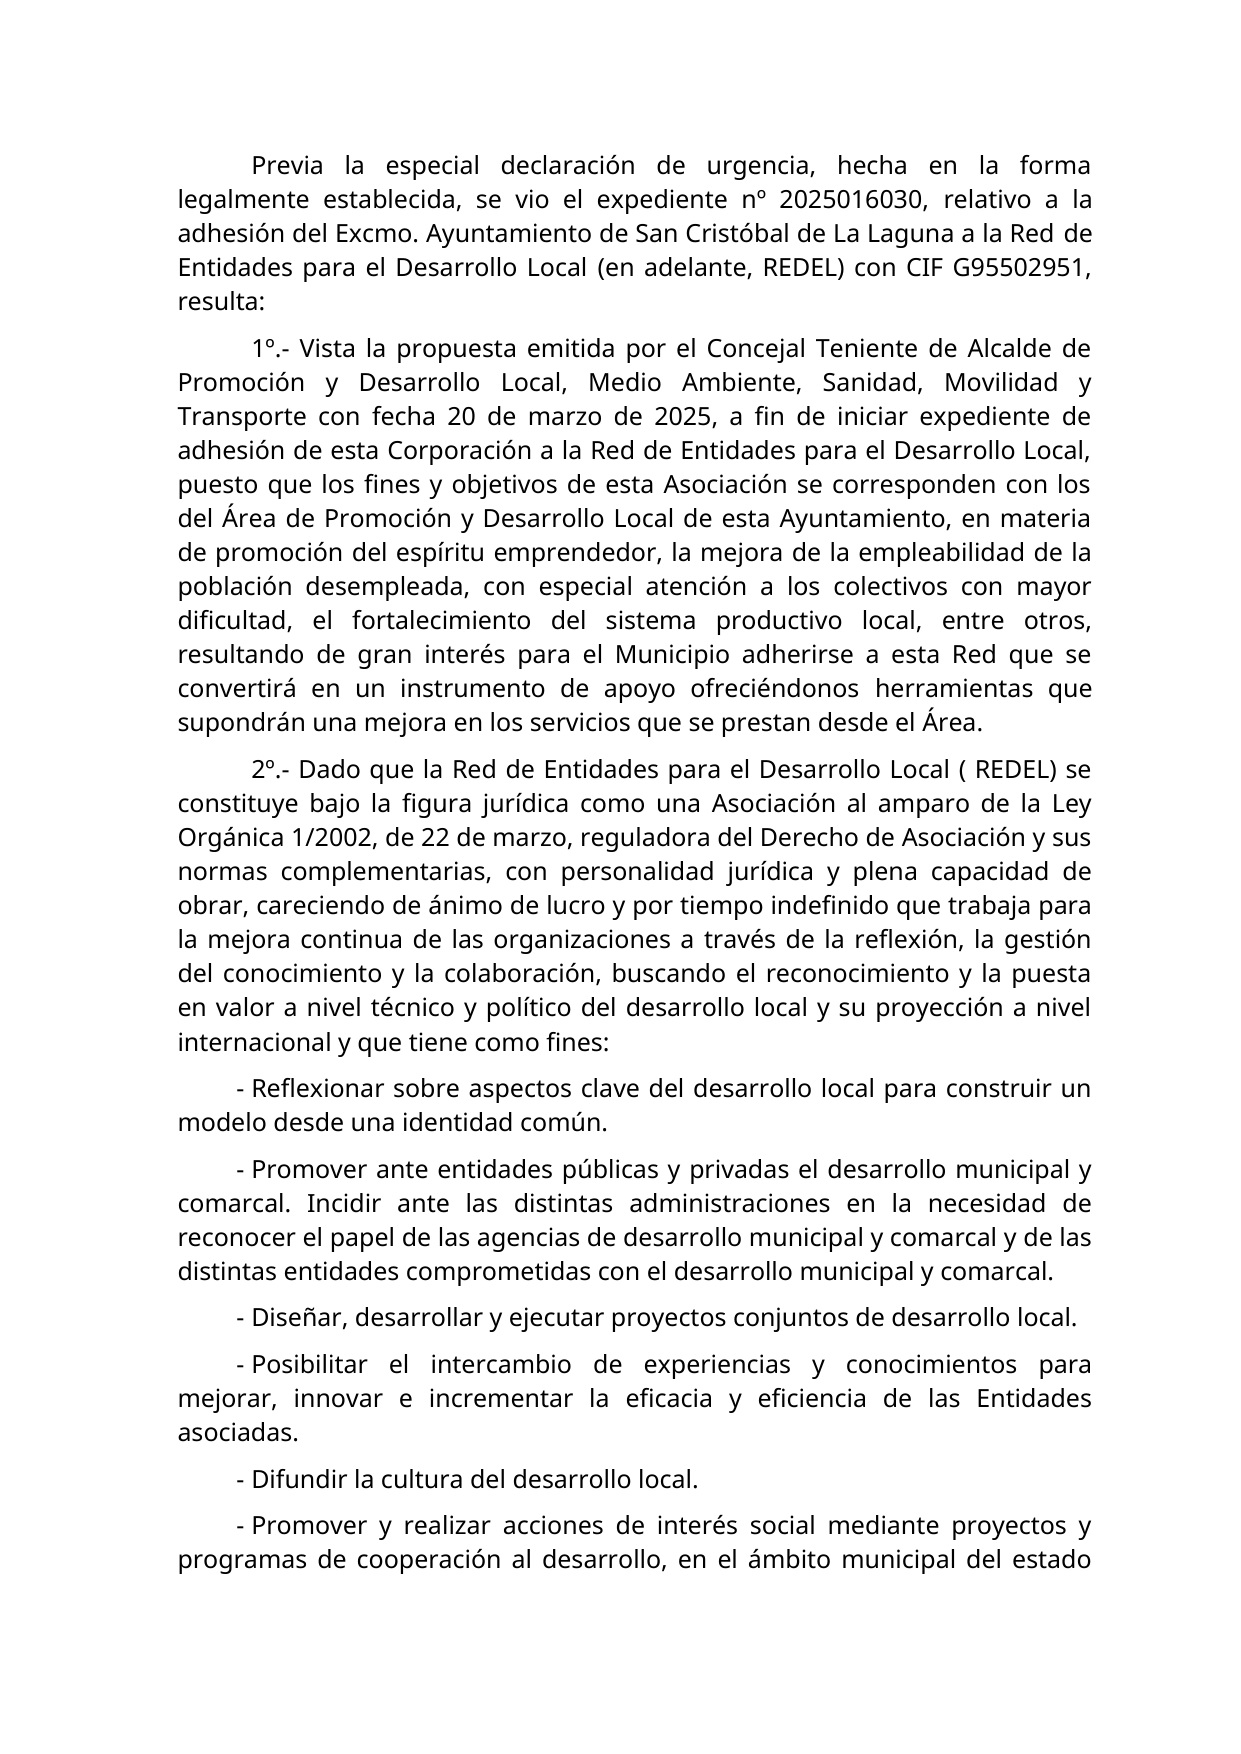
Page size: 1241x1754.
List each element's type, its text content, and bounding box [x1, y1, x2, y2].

text Previa la especial declaración de urgencia, hecha en la forma legalmente establecida, se vio el expediente nº 2025016030, relativo a la adhesión del Excmo. Ayuntamiento de San Cristóbal de La Laguna a la Red de Entidades para el Desarrollo Local (en adelante, REDEL) con CIF G95502951, resulta: [177, 148, 1093, 318]
text - Promover ante entidades públicas y privadas el desarrollo municipal y comarcal. Incidir ante las distintas administraciones en la necesidad de reconocer el papel de las agencias de desarrollo municipal y comarcal y de las distintas entidades comprometidas con el desarrollo municipal y comarcal. [177, 1151, 1093, 1288]
text - Diseñar, desarrollar y ejecutar proyectos conjuntos de desarrollo local. [177, 1300, 1093, 1334]
text - Promover y realizar acciones de interés social mediante proyectos y programas de cooperación al desarrollo, en el ámbito municipal del estado [177, 1508, 1093, 1576]
text - Reflexionar sobre aspectos clave del desarrollo local para construir un modelo desde una identidad común. [177, 1071, 1093, 1139]
text 2º.- Dado que la Red de Entidades para el Desarrollo Local ( REDEL) se constituye bajo la figura jurídica como una Asociación al amparo de la Ley Orgánica 1/2002, de 22 de marzo, reguladora del Derecho de Asociación y sus normas complementarias, con personalidad jurídica y plena capacidad de obrar, careciendo de ánimo de lucro y por tiempo indefinido que trabaja para la mejora continua de las organizaciones a través de la reflexión, la gestión del conocimiento y la colaboración, buscando el reconocimiento y la puesta en valor a nivel técnico y político del desarrollo local y su proyección a nivel internacional y que tiene como fines: [177, 752, 1093, 1058]
text 1º.- Vista la propuesta emitida por el Concejal Teniente de Alcalde de Promoción y Desarrollo Local, Medio Ambiente, Sanidad, Movilidad y Transporte con fecha 20 de marzo de 2025, a fin de iniciar expediente de adhesión de esta Corporación a la Red de Entidades para el Desarrollo Local, puesto que los fines y objetivos de esta Asociación se corresponden con los del Área de Promoción y Desarrollo Local de esta Ayuntamiento, en materia de promoción del espíritu emprendedor, la mejora de la empleabilidad de la población desempleada, con especial atención a los colectivos con mayor dificultad, el fortalecimiento del sistema productivo local, entre otros, resultando de gran interés para el Municipio adherirse a esta Red que se convertirá en un instrumento de apoyo ofreciéndonos herramientas que supondrán una mejora en los servicios que se prestan desde el Área. [177, 330, 1093, 739]
text - Difundir la cultura del desarrollo local. [177, 1461, 1093, 1495]
text - Posibilitar el intercambio de experiencias y conocimientos para mejorar, innovar e incrementar la eficacia y eficiencia de las Entidades asociadas. [177, 1347, 1093, 1449]
